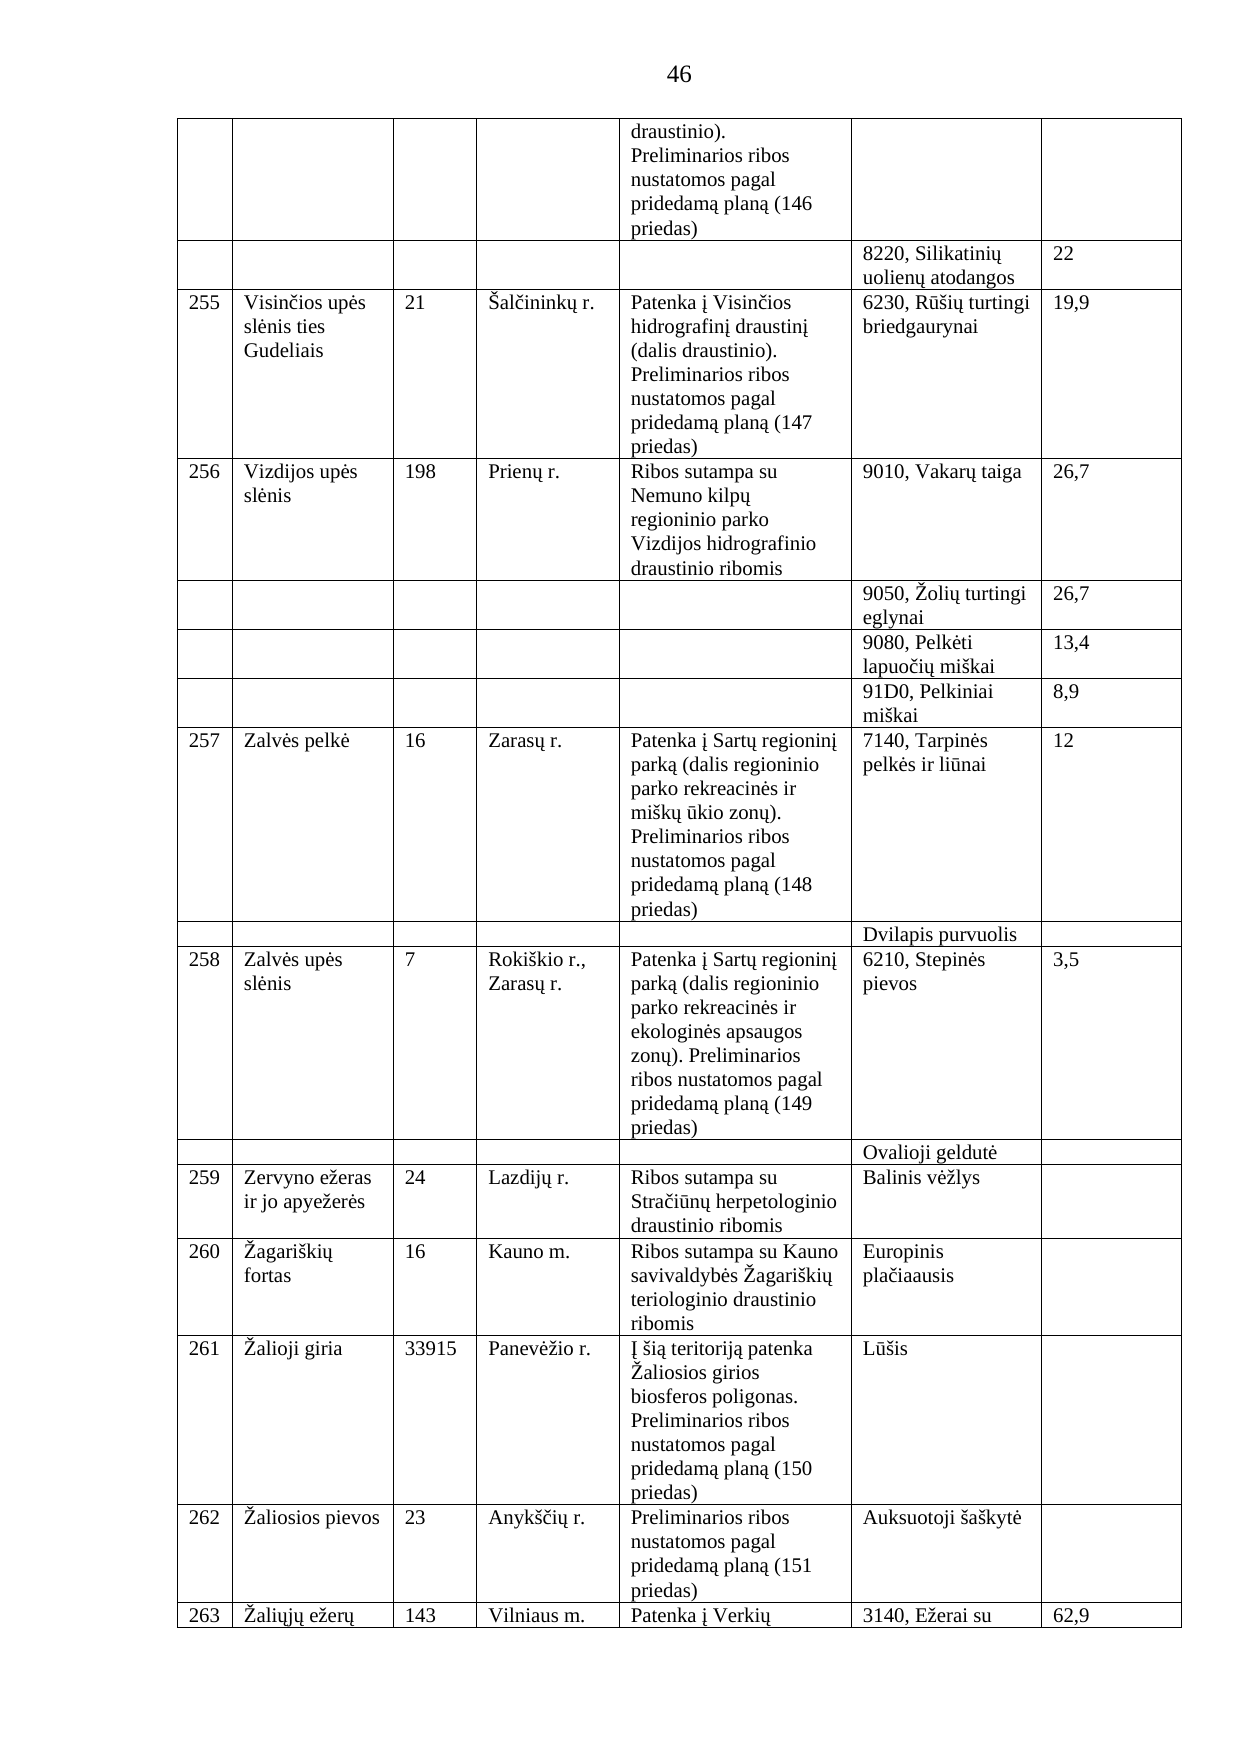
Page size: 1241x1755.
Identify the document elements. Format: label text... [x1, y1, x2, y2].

table_cell [477, 922, 619, 946]
table_cell [477, 581, 619, 629]
table_cell Lūšis [852, 1336, 1041, 1504]
table_cell 9010, Vakarų taiga [852, 459, 1041, 579]
table_cell Europinis plačiaausis [852, 1239, 1041, 1335]
table_cell [1042, 1239, 1181, 1335]
table_cell Vizdijos upės slėnis [233, 459, 393, 579]
table_cell [178, 241, 232, 289]
table_cell 6210, Stepinės pievos [852, 947, 1041, 1139]
table_cell 8,9 [1042, 679, 1181, 727]
table_cell 9080, Pelkėti lapuočių miškai [852, 630, 1041, 678]
table_cell 24 [394, 1165, 476, 1237]
table_cell [1042, 119, 1181, 239]
table_cell [620, 581, 851, 629]
table_cell 91D0, Pelkiniai miškai [852, 679, 1041, 727]
table_cell [178, 581, 232, 629]
table_cell draustinio). Preliminarios ribos nustatomos pagal pridedamą planą (146 priedas) [620, 119, 851, 239]
table_cell 198 [394, 459, 476, 579]
table_cell [394, 922, 476, 946]
table_cell 255 [178, 290, 232, 458]
table_cell Patenka į Sartų regioninį parką (dalis regioninio parko rekreacinės ir ekologinės apsaugos zonų). Preliminarios ribos nustatomos pagal pridedamą planą (149 priedas) [620, 947, 851, 1139]
table_cell [233, 922, 393, 946]
table_cell 9050, Žolių turtingi eglynai [852, 581, 1041, 629]
table_cell 23 [394, 1505, 476, 1602]
table_cell 8220, Silikatinių uolienų atodangos [852, 241, 1041, 289]
table_cell Zarasų r. [477, 728, 619, 921]
table_cell 7140, Tarpinės pelkės ir liūnai [852, 728, 1041, 921]
table_cell 143 [394, 1603, 476, 1627]
table_cell [394, 581, 476, 629]
table_cell Patenka į Verkių [620, 1603, 851, 1627]
table_cell [178, 630, 232, 678]
table_cell Zalvės pelkė [233, 728, 393, 921]
table_cell 16 [394, 728, 476, 921]
table_cell 263 [178, 1603, 232, 1627]
table_cell 22 [1042, 241, 1181, 289]
table_cell 6230, Rūšių turtingi briedgaurynai [852, 290, 1041, 458]
table_cell [178, 1140, 232, 1164]
table_cell Anykščių r. [477, 1505, 619, 1602]
table_cell [620, 1140, 851, 1164]
table_cell Žagariškių fortas [233, 1239, 393, 1335]
table_cell 259 [178, 1165, 232, 1237]
table_cell [178, 922, 232, 946]
table_cell [233, 1140, 393, 1164]
table_cell [394, 630, 476, 678]
table_cell [620, 679, 851, 727]
table_cell 13,4 [1042, 630, 1181, 678]
table_cell [394, 679, 476, 727]
table_cell [477, 630, 619, 678]
table_cell 26,7 [1042, 581, 1181, 629]
table_cell [394, 119, 476, 239]
table_cell Kauno m. [477, 1239, 619, 1335]
table_cell [394, 1140, 476, 1164]
table_cell 7 [394, 947, 476, 1139]
table_cell Preliminarios ribos nustatomos pagal pridedamą planą (151 priedas) [620, 1505, 851, 1602]
table_cell Prienų r. [477, 459, 619, 579]
table_cell 260 [178, 1239, 232, 1335]
table_cell [620, 241, 851, 289]
table_cell 62,9 [1042, 1603, 1181, 1627]
table_cell [1042, 1140, 1181, 1164]
table_cell Ribos sutampa su Stračiūnų herpetologinio draustinio ribomis [620, 1165, 851, 1237]
table_cell [852, 119, 1041, 239]
table_cell [1042, 1165, 1181, 1237]
table_cell [620, 922, 851, 946]
table_cell 19,9 [1042, 290, 1181, 458]
table_cell Balinis vėžlys [852, 1165, 1041, 1237]
table_cell Panevėžio r. [477, 1336, 619, 1504]
table_cell [1042, 1505, 1181, 1602]
table_cell [233, 241, 393, 289]
table_cell [233, 581, 393, 629]
table_cell [477, 679, 619, 727]
table_cell 262 [178, 1505, 232, 1602]
table_cell [178, 119, 232, 239]
table_cell Ribos sutampa su Kauno savivaldybės Žagariškių teriologinio draustinio ribomis [620, 1239, 851, 1335]
table_cell Žaliosios pievos [233, 1505, 393, 1602]
table_cell [477, 1140, 619, 1164]
table_cell 26,7 [1042, 459, 1181, 579]
table_cell Ovalioji geldutė [852, 1140, 1041, 1164]
table_cell 12 [1042, 728, 1181, 921]
table_cell Ribos sutampa su Nemuno kilpų regioninio parko Vizdijos hidrografinio draustinio ribomis [620, 459, 851, 579]
table_cell [477, 119, 619, 239]
table_cell [477, 241, 619, 289]
table_cell 261 [178, 1336, 232, 1504]
table_cell [233, 119, 393, 239]
table_cell [1042, 922, 1181, 946]
table_cell Šalčininkų r. [477, 290, 619, 458]
table_cell 21 [394, 290, 476, 458]
table_cell 258 [178, 947, 232, 1139]
table_cell 256 [178, 459, 232, 579]
table_cell [620, 630, 851, 678]
table_cell Rokiškio r., Zarasų r. [477, 947, 619, 1139]
table_cell Dvilapis purvuolis [852, 922, 1041, 946]
table_cell [233, 630, 393, 678]
table_cell 33915 [394, 1336, 476, 1504]
table_cell Žalioji giria [233, 1336, 393, 1504]
table_cell Patenka į Sartų regioninį parką (dalis regioninio parko rekreacinės ir miškų ūkio zonų). Preliminarios ribos nustatomos pagal pridedamą planą (148 priedas) [620, 728, 851, 921]
table_cell Į šią teritoriją patenka Žaliosios girios biosferos poligonas. Preliminarios ribos nustatomos pagal pridedamą planą (150 priedas) [620, 1336, 851, 1504]
table_cell Zervyno ežeras ir jo apyežerės [233, 1165, 393, 1237]
table_cell Patenka į Visinčios hidrografinį draustinį (dalis draustinio). Preliminarios ribos nustatomos pagal pridedamą planą (147 priedas) [620, 290, 851, 458]
table_cell Žaliųjų ežerų [233, 1603, 393, 1627]
table_cell Zalvės upės slėnis [233, 947, 393, 1139]
table_cell Auksuotoji šaškytė [852, 1505, 1041, 1602]
table_cell [1042, 1336, 1181, 1504]
table_cell [178, 679, 232, 727]
table_cell Vilniaus m. [477, 1603, 619, 1627]
table_cell [233, 679, 393, 727]
table_cell Visinčios upės slėnis ties Gudeliais [233, 290, 393, 458]
table_cell Lazdijų r. [477, 1165, 619, 1237]
table_cell 16 [394, 1239, 476, 1335]
table_cell 257 [178, 728, 232, 921]
table_cell 3140, Ežerai su [852, 1603, 1041, 1627]
table_cell [394, 241, 476, 289]
table_cell 3,5 [1042, 947, 1181, 1139]
